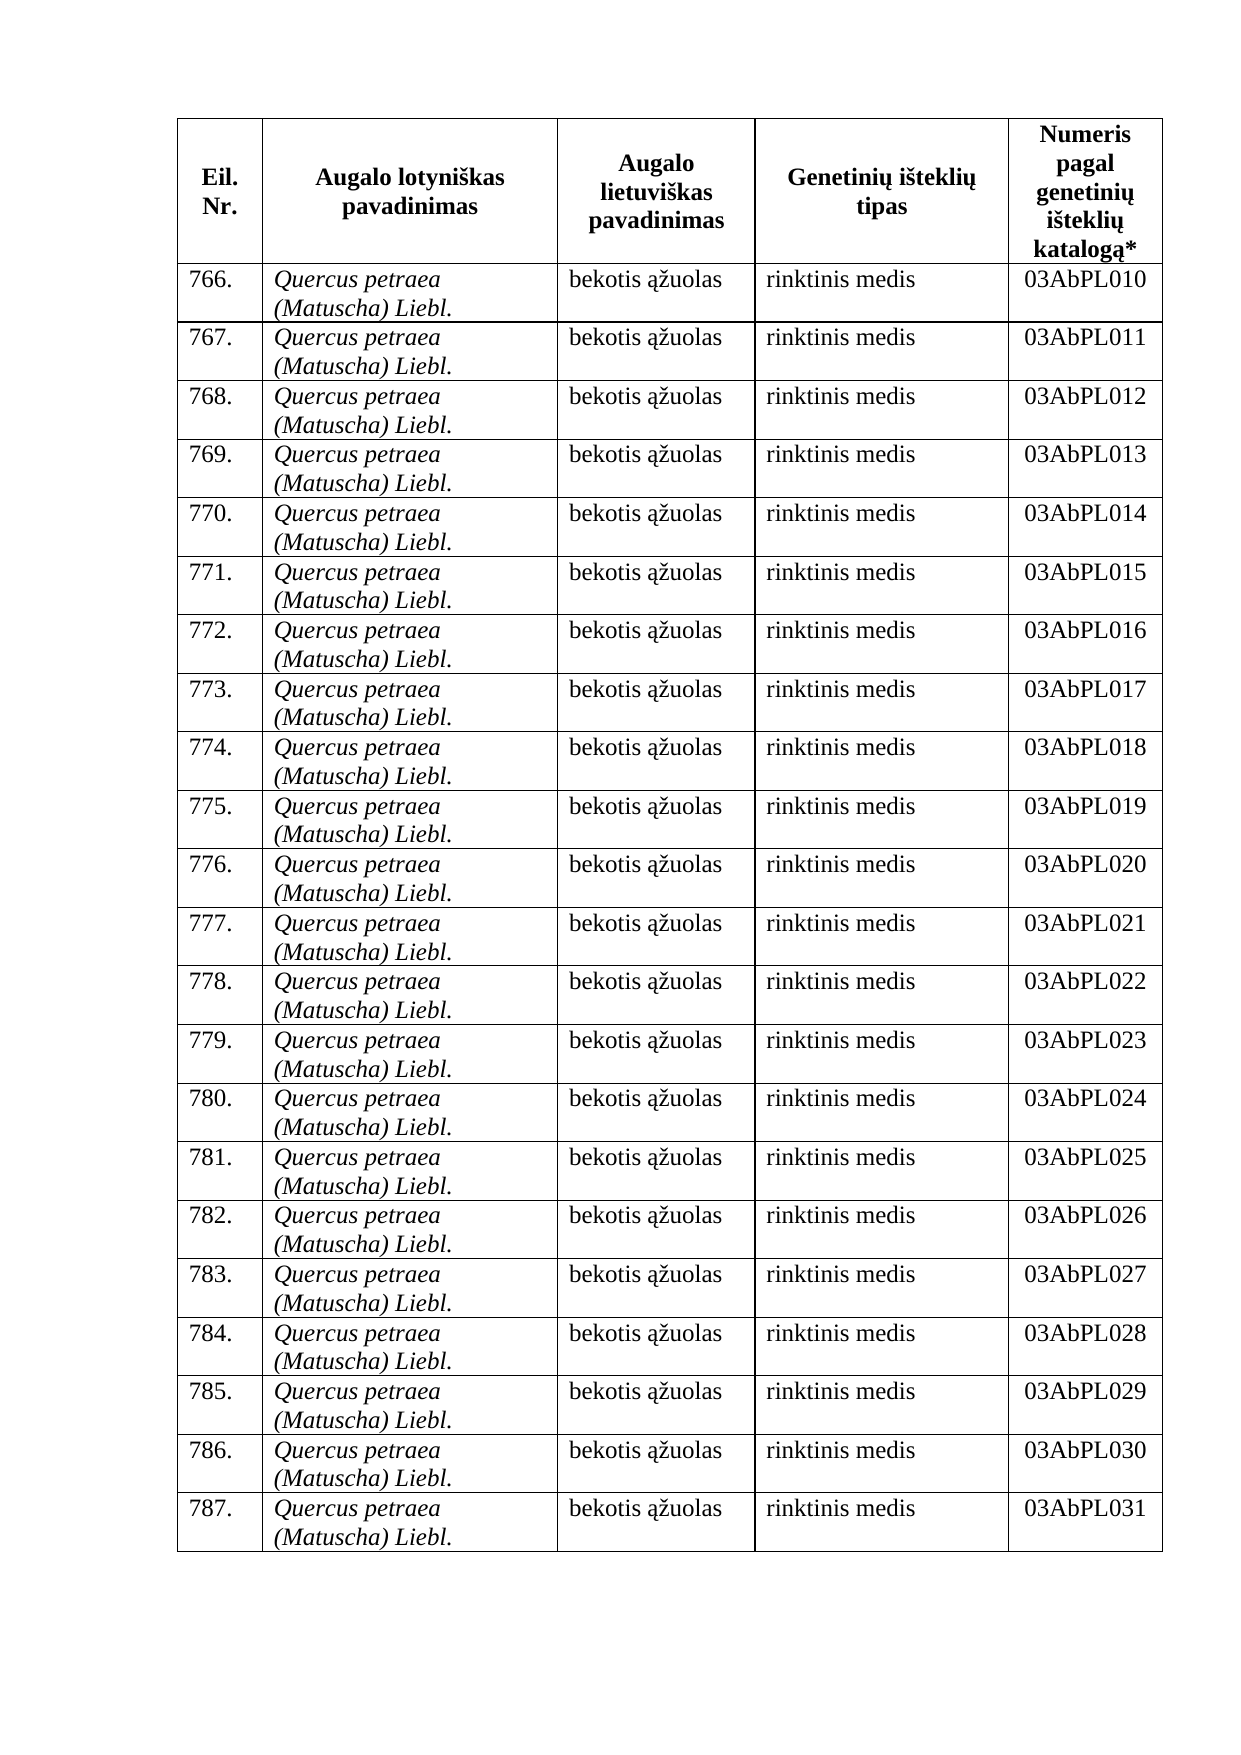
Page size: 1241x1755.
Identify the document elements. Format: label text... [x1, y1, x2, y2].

table_cell 03AbPL025 [1009, 1142, 1162, 1199]
table_cell 03AbPL014 [1009, 498, 1162, 556]
table_cell 03AbPL016 [1009, 615, 1162, 673]
table_cell Quercus petraea (Matuscha) Liebl. [263, 1084, 557, 1141]
table_cell Quercus petraea (Matuscha) Liebl. [263, 381, 557, 438]
table_cell bekotis ąžuolas [558, 966, 754, 1024]
table_cell rinktinis medis [756, 264, 1008, 321]
table_cell rinktinis medis [756, 674, 1008, 731]
table_cell rinktinis medis [756, 381, 1008, 438]
table_cell 766. [178, 264, 262, 321]
table_cell bekotis ąžuolas [558, 1025, 754, 1082]
table_cell 03AbPL026 [1009, 1201, 1162, 1258]
table_cell rinktinis medis [756, 1259, 1008, 1317]
table_cell bekotis ąžuolas [558, 849, 754, 907]
table_cell 03AbPL012 [1009, 381, 1162, 438]
table_cell 767. [178, 323, 262, 380]
table_cell Quercus petraea (Matuscha) Liebl. [263, 908, 557, 965]
table_cell rinktinis medis [756, 1142, 1008, 1199]
table_cell Quercus petraea (Matuscha) Liebl. [263, 498, 557, 556]
table_cell rinktinis medis [756, 615, 1008, 673]
table_cell 772. [178, 615, 262, 673]
table_cell rinktinis medis [756, 1493, 1008, 1551]
table_cell rinktinis medis [756, 1318, 1008, 1375]
table_cell bekotis ąžuolas [558, 381, 754, 438]
table_cell Quercus petraea (Matuscha) Liebl. [263, 1435, 557, 1492]
table_cell 776. [178, 849, 262, 907]
table_header Eil. Nr. [178, 119, 262, 263]
table_cell rinktinis medis [756, 440, 1008, 497]
table_cell rinktinis medis [756, 908, 1008, 965]
table_cell Quercus petraea (Matuscha) Liebl. [263, 1142, 557, 1199]
table_cell bekotis ąžuolas [558, 615, 754, 673]
table_cell rinktinis medis [756, 1376, 1008, 1434]
table_cell 03AbPL030 [1009, 1435, 1162, 1492]
table_cell Quercus petraea (Matuscha) Liebl. [263, 557, 557, 614]
table_cell Quercus petraea (Matuscha) Liebl. [263, 849, 557, 907]
table_cell 781. [178, 1142, 262, 1199]
table_header Genetinių išteklių tipas [756, 119, 1008, 263]
table_cell bekotis ąžuolas [558, 908, 754, 965]
table_cell Quercus petraea (Matuscha) Liebl. [263, 1376, 557, 1434]
table_cell Quercus petraea (Matuscha) Liebl. [263, 1201, 557, 1258]
table_cell 783. [178, 1259, 262, 1317]
table_cell 784. [178, 1318, 262, 1375]
table_cell Quercus petraea (Matuscha) Liebl. [263, 264, 557, 321]
table_cell 769. [178, 440, 262, 497]
table_cell rinktinis medis [756, 1025, 1008, 1082]
table_header Augalo lietuviškas pavadinimas [558, 119, 754, 263]
table_cell Quercus petraea (Matuscha) Liebl. [263, 791, 557, 848]
table_cell 03AbPL022 [1009, 966, 1162, 1024]
table_cell 03AbPL019 [1009, 791, 1162, 848]
table_cell bekotis ąžuolas [558, 557, 754, 614]
table_cell 03AbPL024 [1009, 1084, 1162, 1141]
table_cell 03AbPL028 [1009, 1318, 1162, 1375]
table_cell 03AbPL011 [1009, 323, 1162, 380]
table_cell rinktinis medis [756, 966, 1008, 1024]
table_cell bekotis ąžuolas [558, 323, 754, 380]
table_cell rinktinis medis [756, 849, 1008, 907]
table_cell 785. [178, 1376, 262, 1434]
table_cell Quercus petraea (Matuscha) Liebl. [263, 440, 557, 497]
table_cell 03AbPL029 [1009, 1376, 1162, 1434]
table_cell 03AbPL020 [1009, 849, 1162, 907]
table_header Numeris pagal genetinių išteklių katalogą* [1009, 119, 1162, 263]
table_cell Quercus petraea (Matuscha) Liebl. [263, 674, 557, 731]
table_cell rinktinis medis [756, 732, 1008, 790]
table_cell rinktinis medis [756, 1201, 1008, 1258]
table_cell 774. [178, 732, 262, 790]
table_cell 03AbPL023 [1009, 1025, 1162, 1082]
table_cell rinktinis medis [756, 498, 1008, 556]
table_cell bekotis ąžuolas [558, 1084, 754, 1141]
table_cell rinktinis medis [756, 557, 1008, 614]
table_cell 779. [178, 1025, 262, 1082]
table_cell bekotis ąžuolas [558, 1318, 754, 1375]
table_cell bekotis ąžuolas [558, 732, 754, 790]
table_cell Quercus petraea (Matuscha) Liebl. [263, 1259, 557, 1317]
table_cell rinktinis medis [756, 1435, 1008, 1492]
table_cell 03AbPL021 [1009, 908, 1162, 965]
table_cell 768. [178, 381, 262, 438]
table_cell 773. [178, 674, 262, 731]
table_cell 787. [178, 1493, 262, 1551]
table_cell Quercus petraea (Matuscha) Liebl. [263, 323, 557, 380]
table_cell 770. [178, 498, 262, 556]
table_cell bekotis ąžuolas [558, 1201, 754, 1258]
table_cell 03AbPL017 [1009, 674, 1162, 731]
table_header Augalo lotyniškas pavadinimas [263, 119, 557, 263]
table_cell 780. [178, 1084, 262, 1141]
table_cell bekotis ąžuolas [558, 1376, 754, 1434]
table_cell 03AbPL015 [1009, 557, 1162, 614]
table_cell bekotis ąžuolas [558, 1435, 754, 1492]
table_cell 03AbPL010 [1009, 264, 1162, 321]
table_cell Quercus petraea (Matuscha) Liebl. [263, 615, 557, 673]
table_cell 782. [178, 1201, 262, 1258]
table_cell 03AbPL013 [1009, 440, 1162, 497]
table_cell 771. [178, 557, 262, 614]
table_cell Quercus petraea (Matuscha) Liebl. [263, 1318, 557, 1375]
table_cell 775. [178, 791, 262, 848]
table_cell bekotis ąžuolas [558, 264, 754, 321]
table_cell bekotis ąžuolas [558, 791, 754, 848]
table_cell bekotis ąžuolas [558, 674, 754, 731]
table_cell 03AbPL031 [1009, 1493, 1162, 1551]
table_cell rinktinis medis [756, 1084, 1008, 1141]
table_cell rinktinis medis [756, 323, 1008, 380]
table_cell Quercus petraea (Matuscha) Liebl. [263, 966, 557, 1024]
table_cell 777. [178, 908, 262, 965]
table_cell rinktinis medis [756, 791, 1008, 848]
table_cell 03AbPL027 [1009, 1259, 1162, 1317]
table_cell Quercus petraea (Matuscha) Liebl. [263, 1493, 557, 1551]
table_cell bekotis ąžuolas [558, 1142, 754, 1199]
table_cell Quercus petraea (Matuscha) Liebl. [263, 1025, 557, 1082]
table_cell bekotis ąžuolas [558, 498, 754, 556]
table_cell bekotis ąžuolas [558, 440, 754, 497]
table_cell bekotis ąžuolas [558, 1493, 754, 1551]
table_cell Quercus petraea (Matuscha) Liebl. [263, 732, 557, 790]
table_cell bekotis ąžuolas [558, 1259, 754, 1317]
table_cell 786. [178, 1435, 262, 1492]
table_cell 03AbPL018 [1009, 732, 1162, 790]
table_cell 778. [178, 966, 262, 1024]
